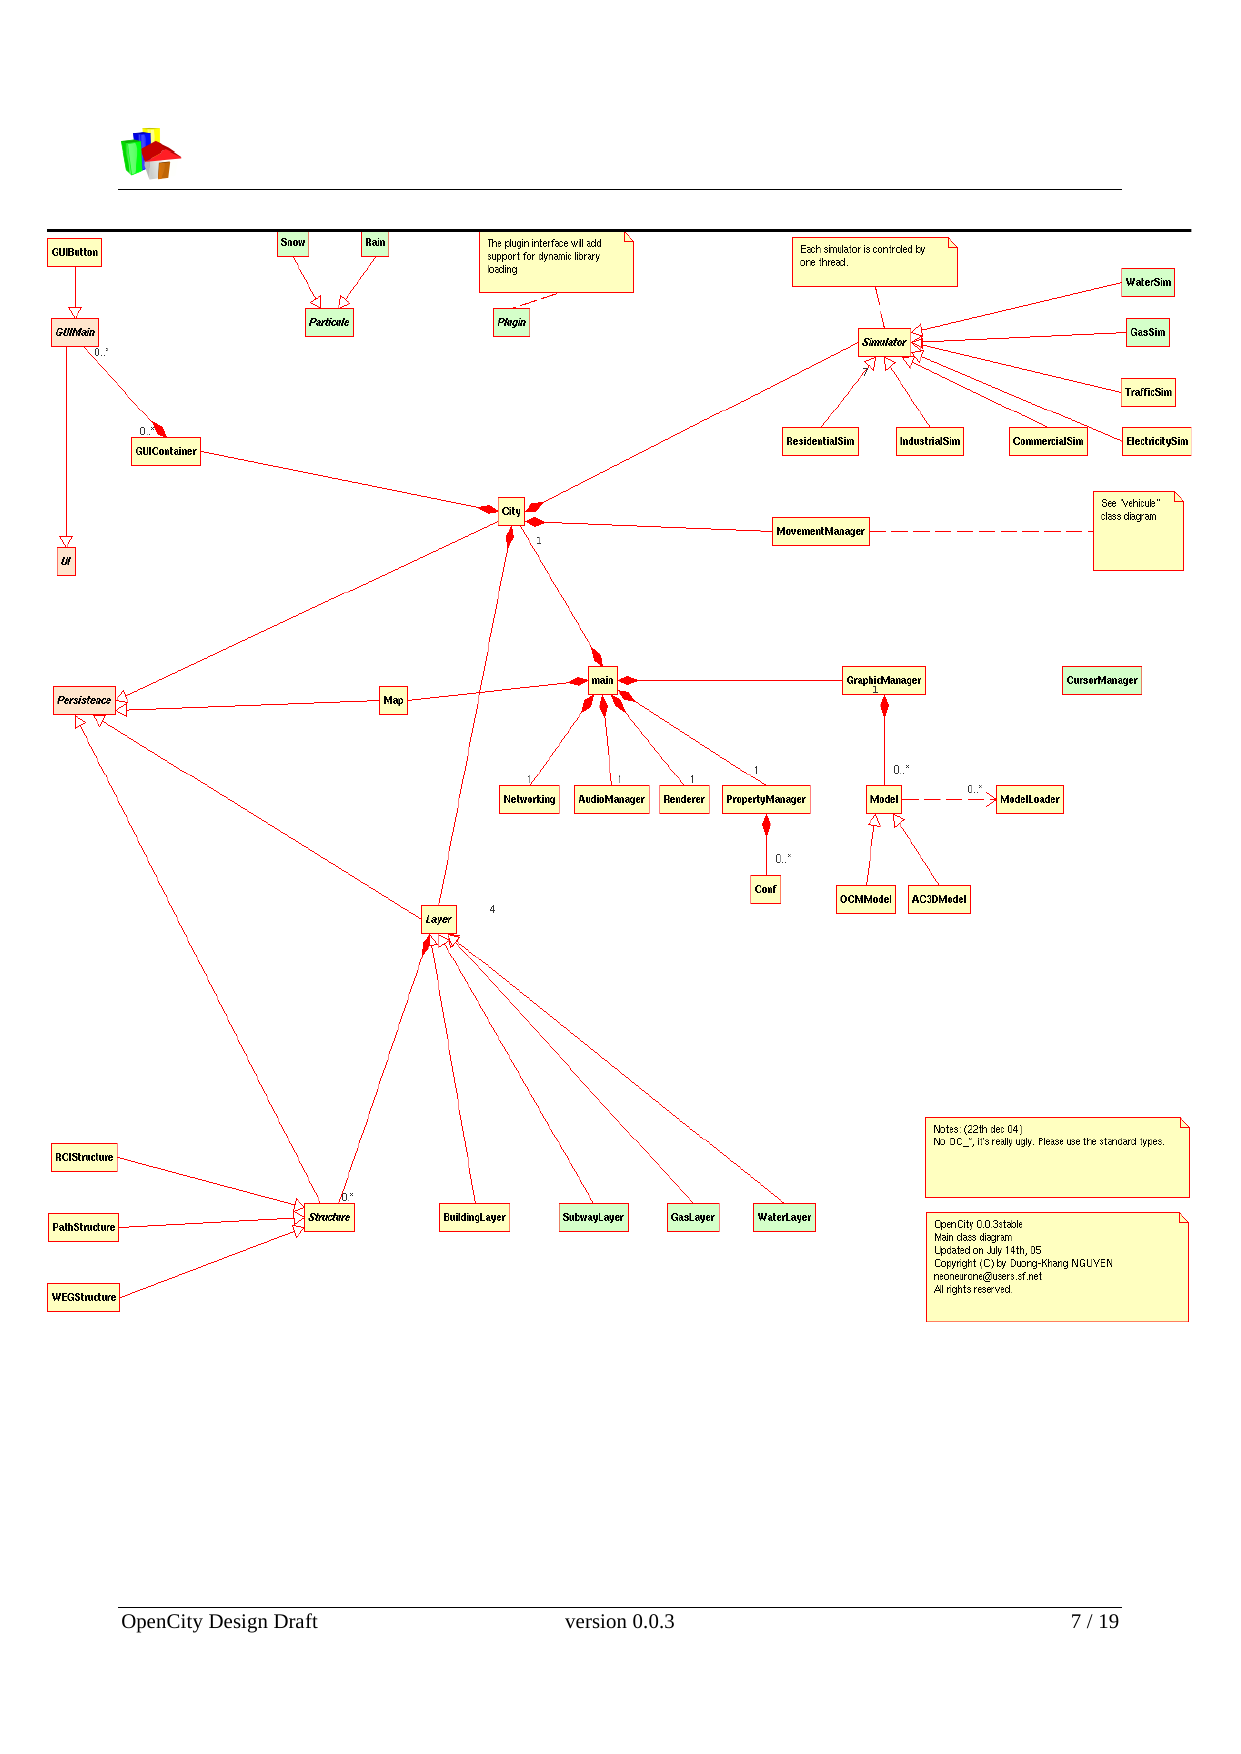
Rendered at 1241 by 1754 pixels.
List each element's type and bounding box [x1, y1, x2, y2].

picture [47, 229, 1192, 1322]
picture [121, 121, 182, 186]
